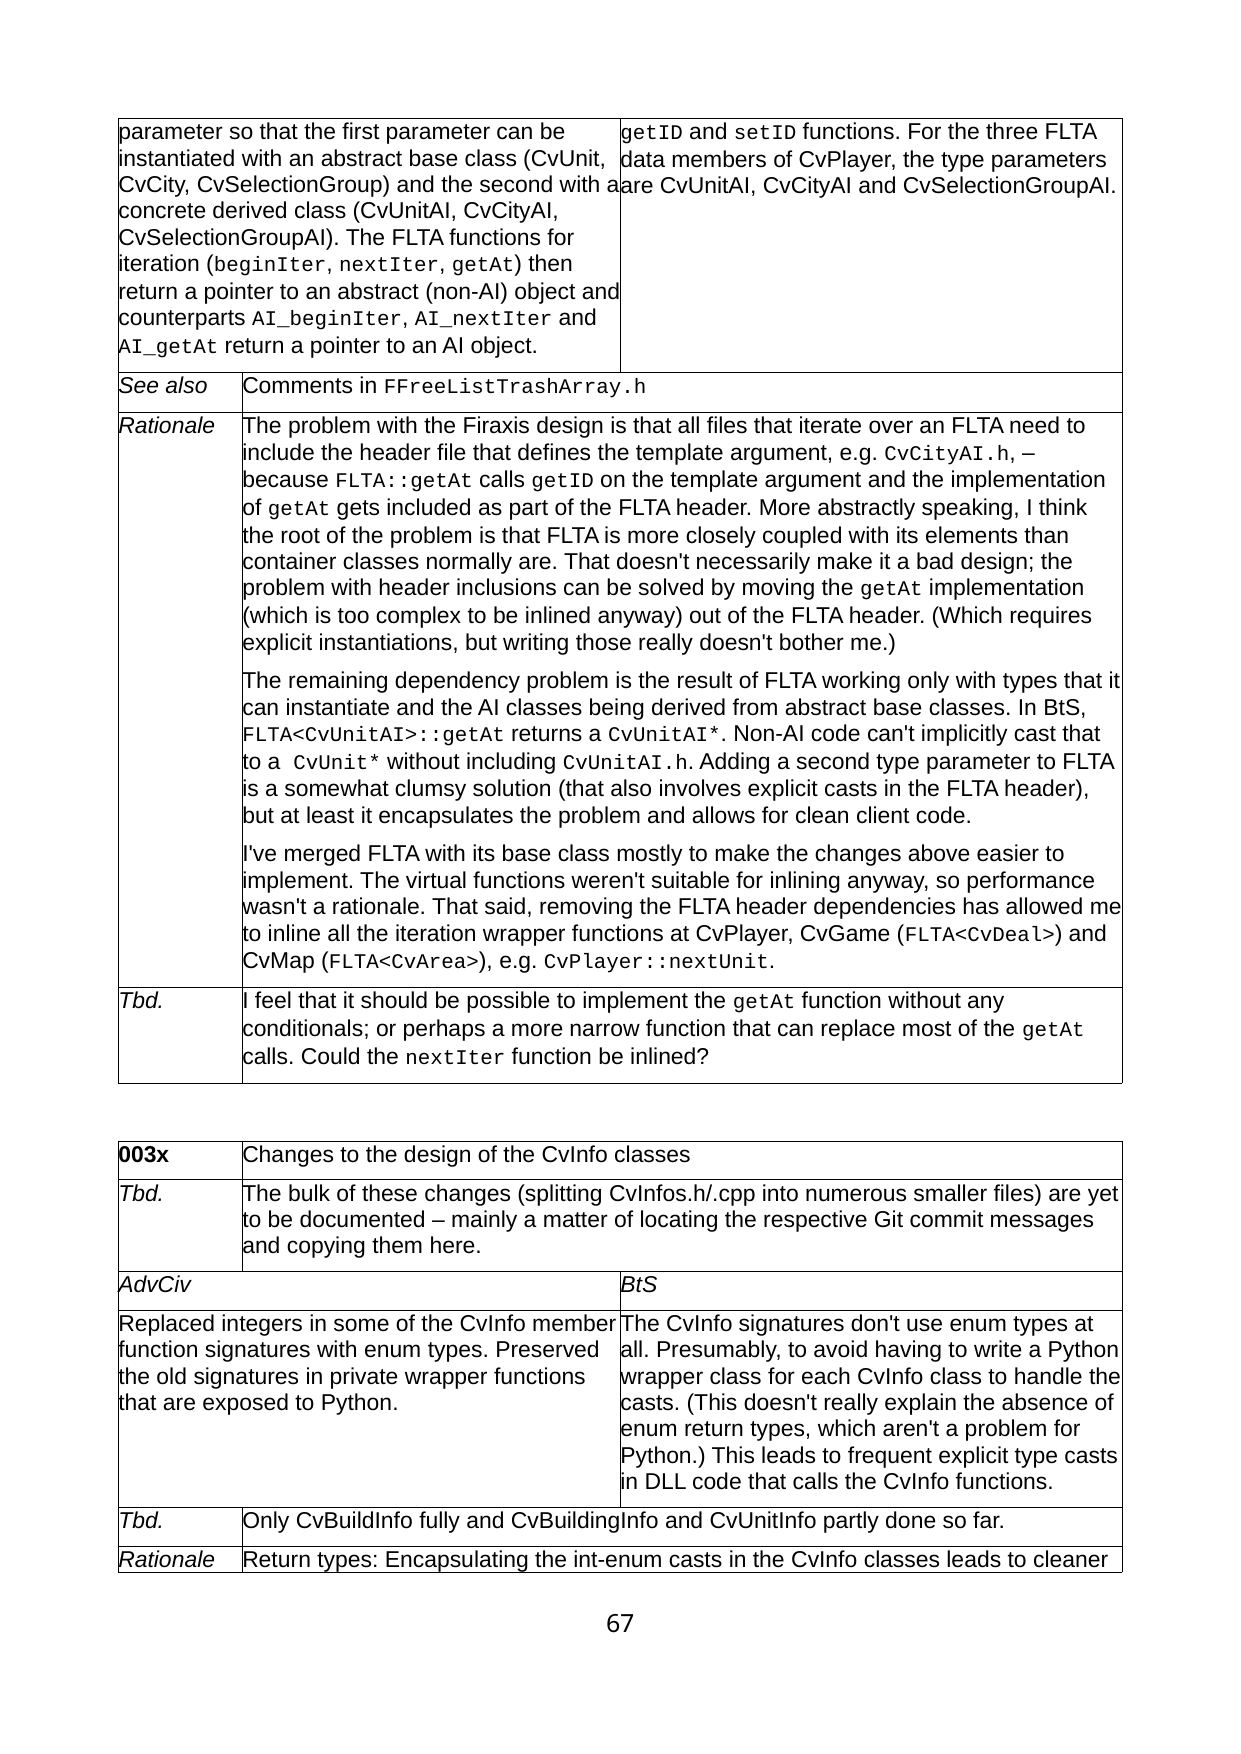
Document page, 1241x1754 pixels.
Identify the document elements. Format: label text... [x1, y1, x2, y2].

table_cell Replaced integers in some of the CvInfo member function signatures with enum types. Preserved the old signatures in private wrapper functions that are exposed to Python. [119, 1311, 620, 1507]
table_cell Rationale [119, 1547, 242, 1572]
table_cell getID and setID functions. For the three FLTA data members of CvPlayer, the type parameters are CvUnitAI, CvCityAI and CvSelectionGroupAI. [621, 119, 1122, 372]
table_cell AdvCiv [119, 1272, 620, 1310]
table_cell BtS [621, 1272, 1122, 1310]
table_cell The bulk of these changes (splitting CvInfos.h/.cpp into numerous smaller files) are yet to be documented – mainly a matter of locating the respective Git commit messages and copying them here. [243, 1180, 1122, 1271]
table_cell Rationale [119, 413, 242, 987]
table_cell parameter so that the first parameter can be instantiated with an abstract base class (CvUnit, CvCity, CvSelectionGroup) and the second with a concrete derived class (CvUnitAI, CvCityAI, CvSelectionGroupAI). The FLTA functions for iteration (beginIter, nextIter, getAt) then return a pointer to an abstract (non-AI) object and counterparts AI_beginIter, AI_nextIter and AI_getAt return a pointer to an AI object. [119, 119, 620, 372]
table_cell Tbd. [119, 1180, 242, 1271]
table_cell The problem with the Firaxis design is that all files that iterate over an FLTA need to include the header file that defines the template argument, e.g. CvCityAI.h, – because FLTA::getAt calls getID on the template argument and the implementation of getAt gets included as part of the FLTA header. More abstractly speaking, I think the root of the problem is that FLTA is more closely coupled with its elements than container classes normally are. That doesn't necessarily make it a bad design; the problem with header inclusions can be solved by moving the getAt implementation (which is too complex to be inlined anyway) out of the FLTA header. (Which requires explicit instantiations, but writing those really doesn't bother me.) The remaining dependency problem is the result of FLTA working only with types that it can instantiate and the AI classes being derived from abstract base classes. In BtS, FLTA<CvUnitAI>::getAt returns a CvUnitAI*. Non-AI code can't implicitly cast that to a CvUnit* without including CvUnitAI.h. Adding a second type parameter to FLTA is a somewhat clumsy solution (that also involves explicit casts in the FLTA header), but at least it encapsulates the problem and allows for clean client code. I've merged FLTA with its base class mostly to make the changes above easier to implement. The virtual functions weren't suitable for inlining anyway, so performance wasn't a rationale. That said, removing the FLTA header dependencies has allowed me to inline all the iteration wrapper functions at CvPlayer, CvGame (FLTA<CvDeal>) and CvMap (FLTA<CvArea>), e.g. CvPlayer::nextUnit. [243, 413, 1122, 987]
table_header 003x [119, 1142, 242, 1179]
table_cell Comments in FFreeListTrashArray.h [243, 373, 1122, 412]
table_cell Tbd. [119, 1508, 242, 1546]
table_header Changes to the design of the CvInfo classes [243, 1142, 1122, 1179]
table_cell Only CvBuildInfo fully and CvBuildingInfo and CvUnitInfo partly done so far. [243, 1508, 1122, 1546]
table_cell I feel that it should be possible to implement the getAt function without any conditionals; or perhaps a more narrow function that can replace most of the getAt calls. Could the nextIter function be inlined? [243, 988, 1122, 1083]
table_cell The CvInfo signatures don't use enum types at all. Presumably, to avoid having to write a Python wrapper class for each CvInfo class to handle the casts. (This doesn't really explain the absence of enum return types, which aren't a problem for Python.) This leads to frequent explicit type casts in DLL code that calls the CvInfo functions. [621, 1311, 1122, 1507]
table_cell Return types: Encapsulating the int-enum casts in the CvInfo classes leads to cleaner [243, 1547, 1122, 1572]
table_cell See also [119, 373, 242, 412]
table_cell Tbd. [119, 988, 242, 1083]
